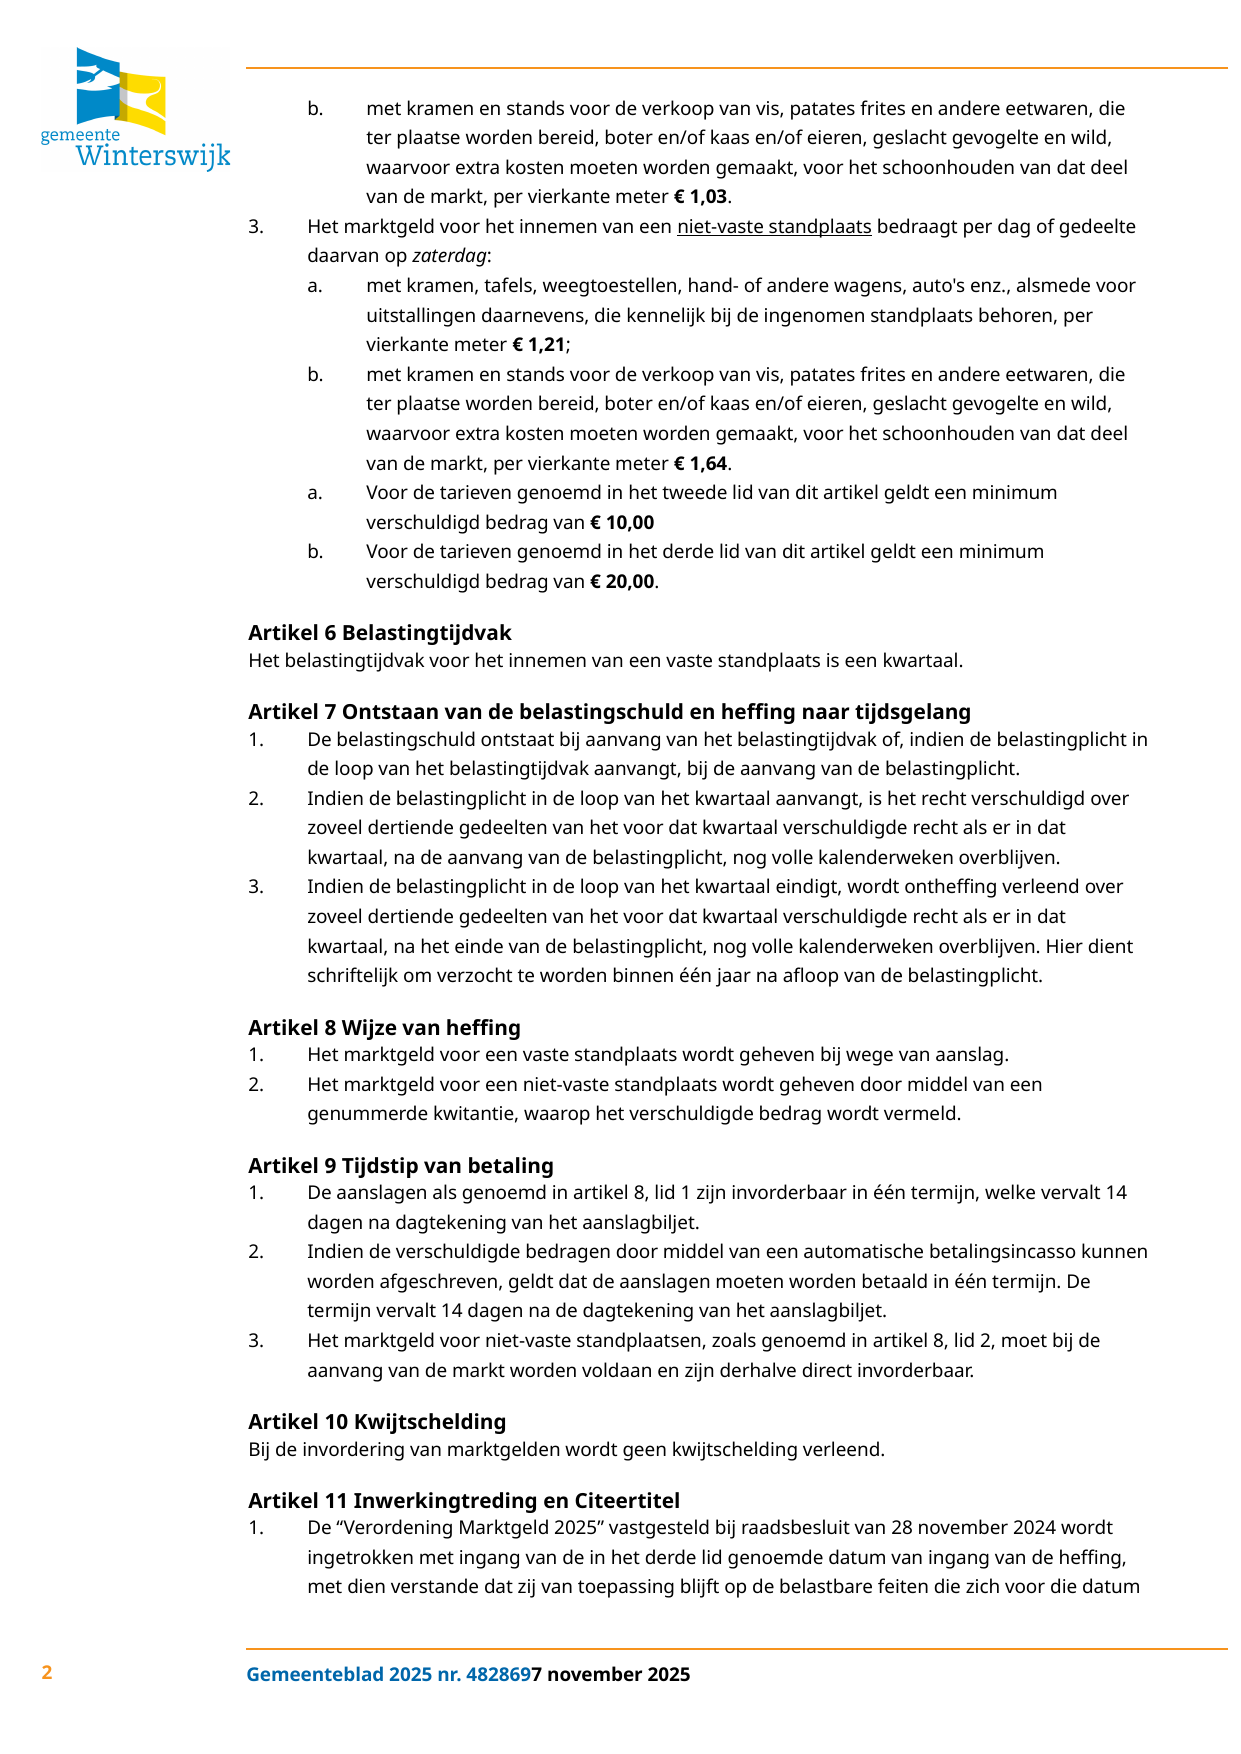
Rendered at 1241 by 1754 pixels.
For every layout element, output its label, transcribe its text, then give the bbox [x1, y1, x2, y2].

list met kramen, tafels, weegtoestellen, hand- of andere wagens, auto's enz., alsmede voor uitstallingen daarnevens, die kennelijk bij de ingenomen standplaats behoren, per vierkante meter € 1,21; [307, 272, 1152, 357]
list De “Verordening Marktgeld 2025” vastgesteld bij raadsbesluit van 28 november 2024 wordt ingetrokken met ingang van de in het derde lid genoemde datum van ingang van de heffing, met dien verstande dat zij van toepassing blijft op de belastbare feiten die zich voor die datum [248, 1514, 1152, 1599]
text Artikel 9 Tijdstip van betaling [248, 1151, 1152, 1179]
text Het belastingtijdvak voor het innemen van een vaste standplaats is een kwartaal. [248, 647, 1152, 673]
list Voor de tarieven genoemd in het tweede lid van dit artikel geldt een minimum verschuldigd bedrag van € 10,00 [307, 479, 1152, 535]
text Artikel 8 Wijze van heffing [248, 1013, 1152, 1041]
list Het marktgeld voor het innemen van een niet-vaste standplaats bedraagt per dag of gedeelte daarvan op zaterdag: [248, 213, 1152, 268]
list Indien de belastingplicht in de loop van het kwartaal aanvangt, is het recht verschuldigd over zoveel dertiende gedeelten van het voor dat kwartaal verschuldigde recht als er in dat kwartaal, na de aanvang van de belastingplicht, nog volle kalenderweken overblijven. [248, 785, 1152, 870]
text Bij de invordering van marktgelden wordt geen kwijtschelding verleend. [248, 1436, 1152, 1461]
list Indien de verschuldigde bedragen door middel van een automatische betalingsincasso kunnen worden afgeschreven, geldt dat de aanslagen moeten worden betaald in één termijn. De termijn vervalt 14 dagen na de dagtekening van het aanslagbiljet. [248, 1238, 1152, 1323]
list Het marktgeld voor niet-vaste standplaatsen, zoals genoemd in artikel 8, lid 2, moet bij de aanvang van de markt worden voldaan en zijn derhalve direct invorderbaar. [248, 1327, 1152, 1383]
list met kramen en stands voor de verkoop van vis, patates frites en andere eetwaren, die ter plaatse worden bereid, boter en/of kaas en/of eieren, geslacht gevogelte en wild, waarvoor extra kosten moeten worden gemaakt, voor het schoonhouden van dat deel van de markt, per vierkante meter € 1,64. [307, 361, 1152, 476]
text Artikel 6 Belastingtijdvak [248, 618, 1152, 647]
picture [225, 153, 231, 162]
list Het marktgeld voor een vaste standplaats wordt geheven bij wege van aanslag. [248, 1041, 1152, 1067]
list Indien de belastingplicht in de loop van het kwartaal eindigt, wordt ontheffing verleend over zoveel dertiende gedeelten van het voor dat kwartaal verschuldigde recht als er in dat kwartaal, na het einde van de belastingplicht, nog volle kalenderweken overblijven. Hier dient schriftelijk om verzocht te worden binnen één jaar na afloop van de belastingplicht. [248, 874, 1152, 988]
list met kramen en stands voor de verkoop van vis, patates frites en andere eetwaren, die ter plaatse worden bereid, boter en/of kaas en/of eieren, geslacht gevogelte en wild, waarvoor extra kosten moeten worden gemaakt, voor het schoonhouden van dat deel van de markt, per vierkante meter € 1,03. [307, 95, 1152, 209]
list Voor de tarieven genoemd in het derde lid van dit artikel geldt een minimum verschuldigd bedrag van € 20,00. [307, 538, 1152, 594]
list De belastingschuld ontstaat bij aanvang van het belastingtijdvak of, indien de belastingplicht in de loop van het belastingtijdvak aanvangt, bij de aanvang van de belastingplicht. [248, 726, 1152, 781]
text Artikel 10 Kwijtschelding [248, 1407, 1152, 1436]
text Artikel 11 Inwerkingtreding en Citeertitel [248, 1486, 1152, 1514]
picture [41, 47, 231, 172]
list Het marktgeld voor een niet-vaste standplaats wordt geheven door middel van een genummerde kwitantie, waarop het verschuldigde bedrag wordt vermeld. [248, 1071, 1152, 1126]
list De aanslagen als genoemd in artikel 8, lid 1 zijn invorderbaar in één termijn, welke vervalt 14 dagen na dagtekening van het aanslagbiljet. [248, 1179, 1152, 1235]
text Artikel 7 Ontstaan van de belastingschuld en heffing naar tijdsgelang [248, 697, 1152, 726]
